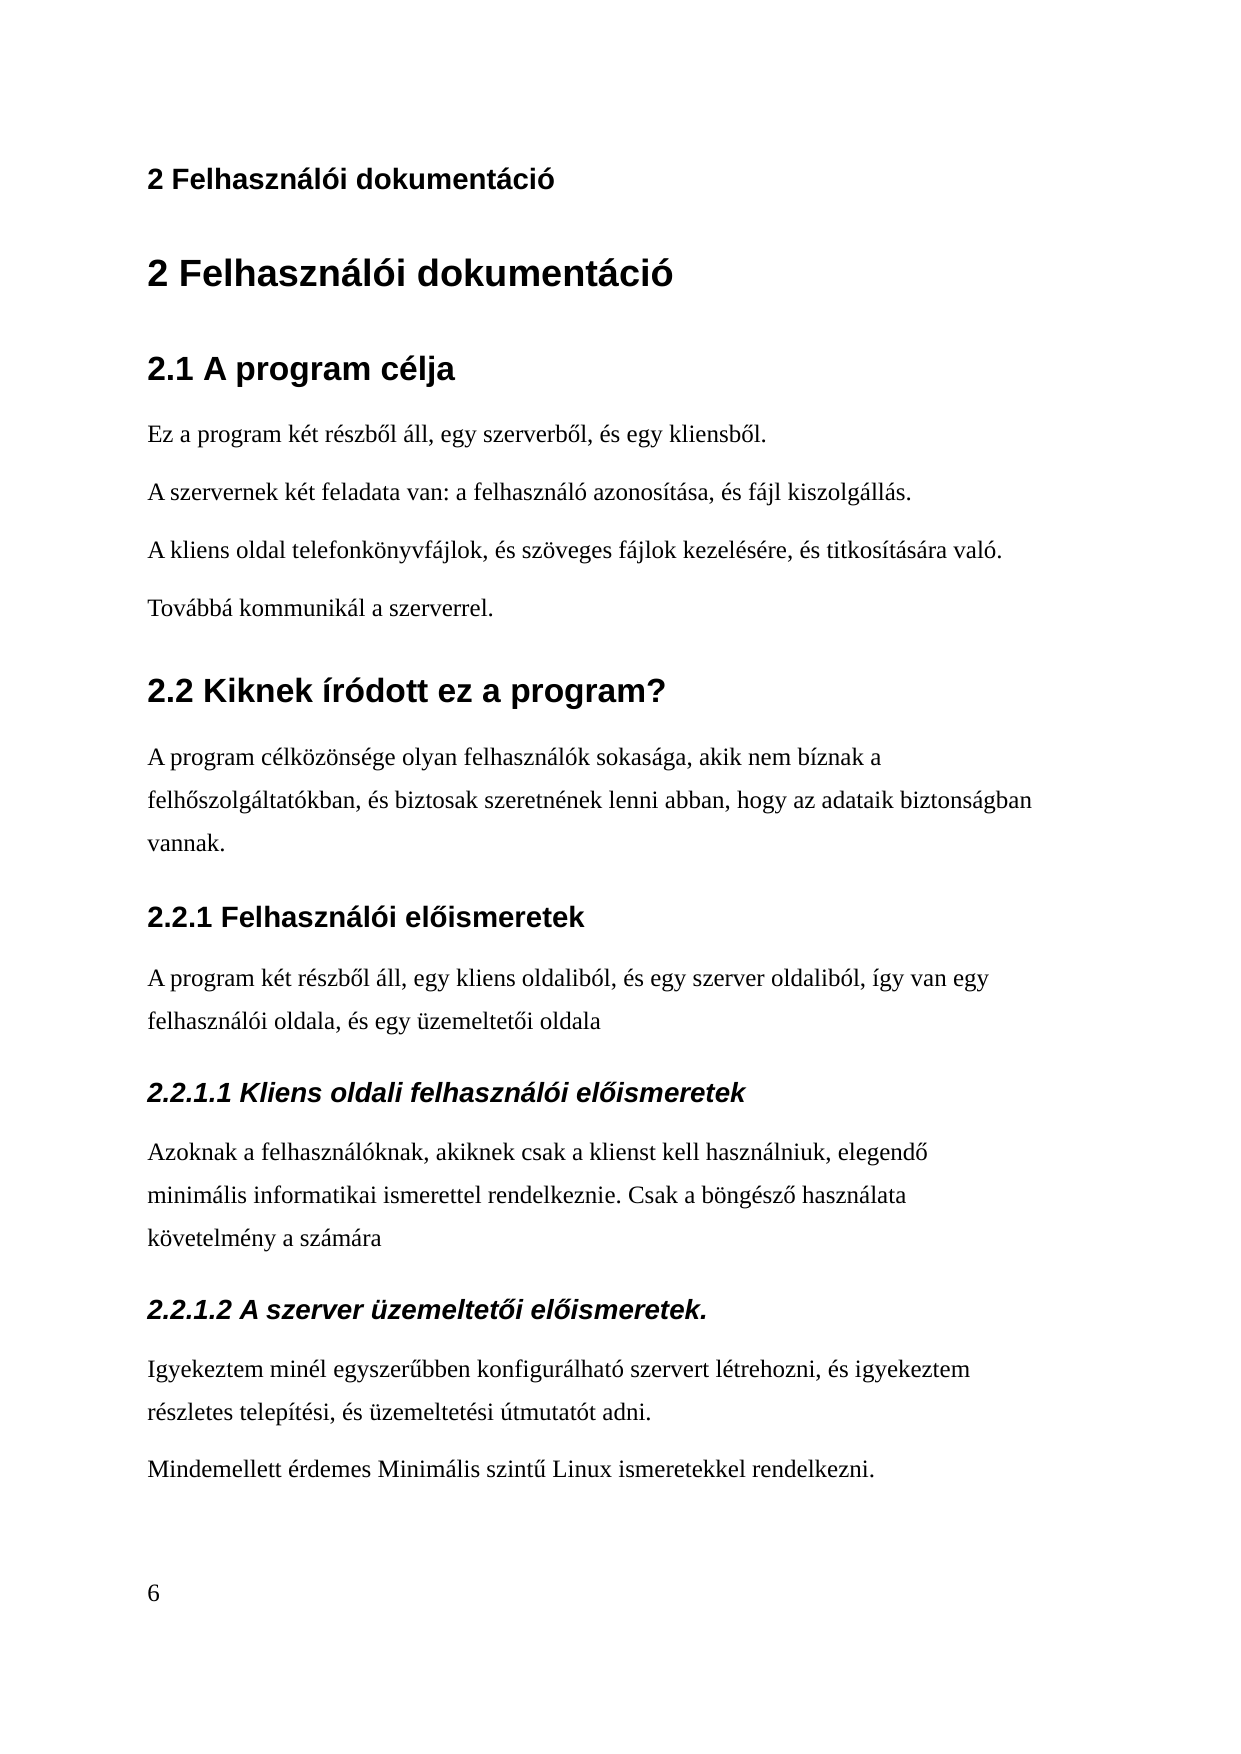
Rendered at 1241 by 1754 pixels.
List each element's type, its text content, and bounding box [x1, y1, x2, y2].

subtitle Felhasználói dokumentáció [147, 250, 1033, 294]
subtitle A program célja [147, 349, 1033, 388]
text A program célközönsége olyan felhasználók sokasága, akik nem bíznak a felhőszolgáltatókban, és biztosak szeretnének lenni abban, hogy az adataik biztonságban vannak. [147, 742, 1033, 857]
subtitle A szerver üzemeltetői előismeretek. [147, 1293, 1033, 1325]
subtitle Kliens oldali felhasználói előismeretek [147, 1077, 1033, 1108]
text Mindemellett érdemes Minimális szintű Linux ismeretekkel rendelkezni. [147, 1454, 1033, 1483]
text A szervernek két feladata van: a felhasználó azonosítása, és fájl kiszolgállás. [147, 477, 1033, 506]
text Igyekeztem minél egyszerűbben konfigurálható szervert létrehozni, és igyekeztem részletes telepítési, és üzemeltetési útmutatót adni. [147, 1354, 1033, 1426]
subtitle Felhasználói előismeretek [147, 900, 1033, 934]
text Továbbá kommunikál a szerverrel. [147, 593, 1033, 621]
subtitle Kiknek íródott ez a program? [147, 671, 1033, 710]
text A kliens oldal telefonkönyvfájlok, és szöveges fájlok kezelésére, és titkosítására való. [147, 535, 1033, 564]
text A program két részből áll, egy kliens oldaliból, és egy szerver oldaliból, így van egy felhasználói oldala, és egy üzemeltetői oldala [147, 963, 1033, 1035]
text Azoknak a felhasználóknak, akiknek csak a klienst kell használniuk, elegendő minimális informatikai ismerettel rendelkeznie. Csak a böngésző használata követelmény a számára [147, 1137, 1033, 1252]
text Ez a program két részből áll, egy szerverből, és egy kliensből. [147, 419, 1033, 448]
